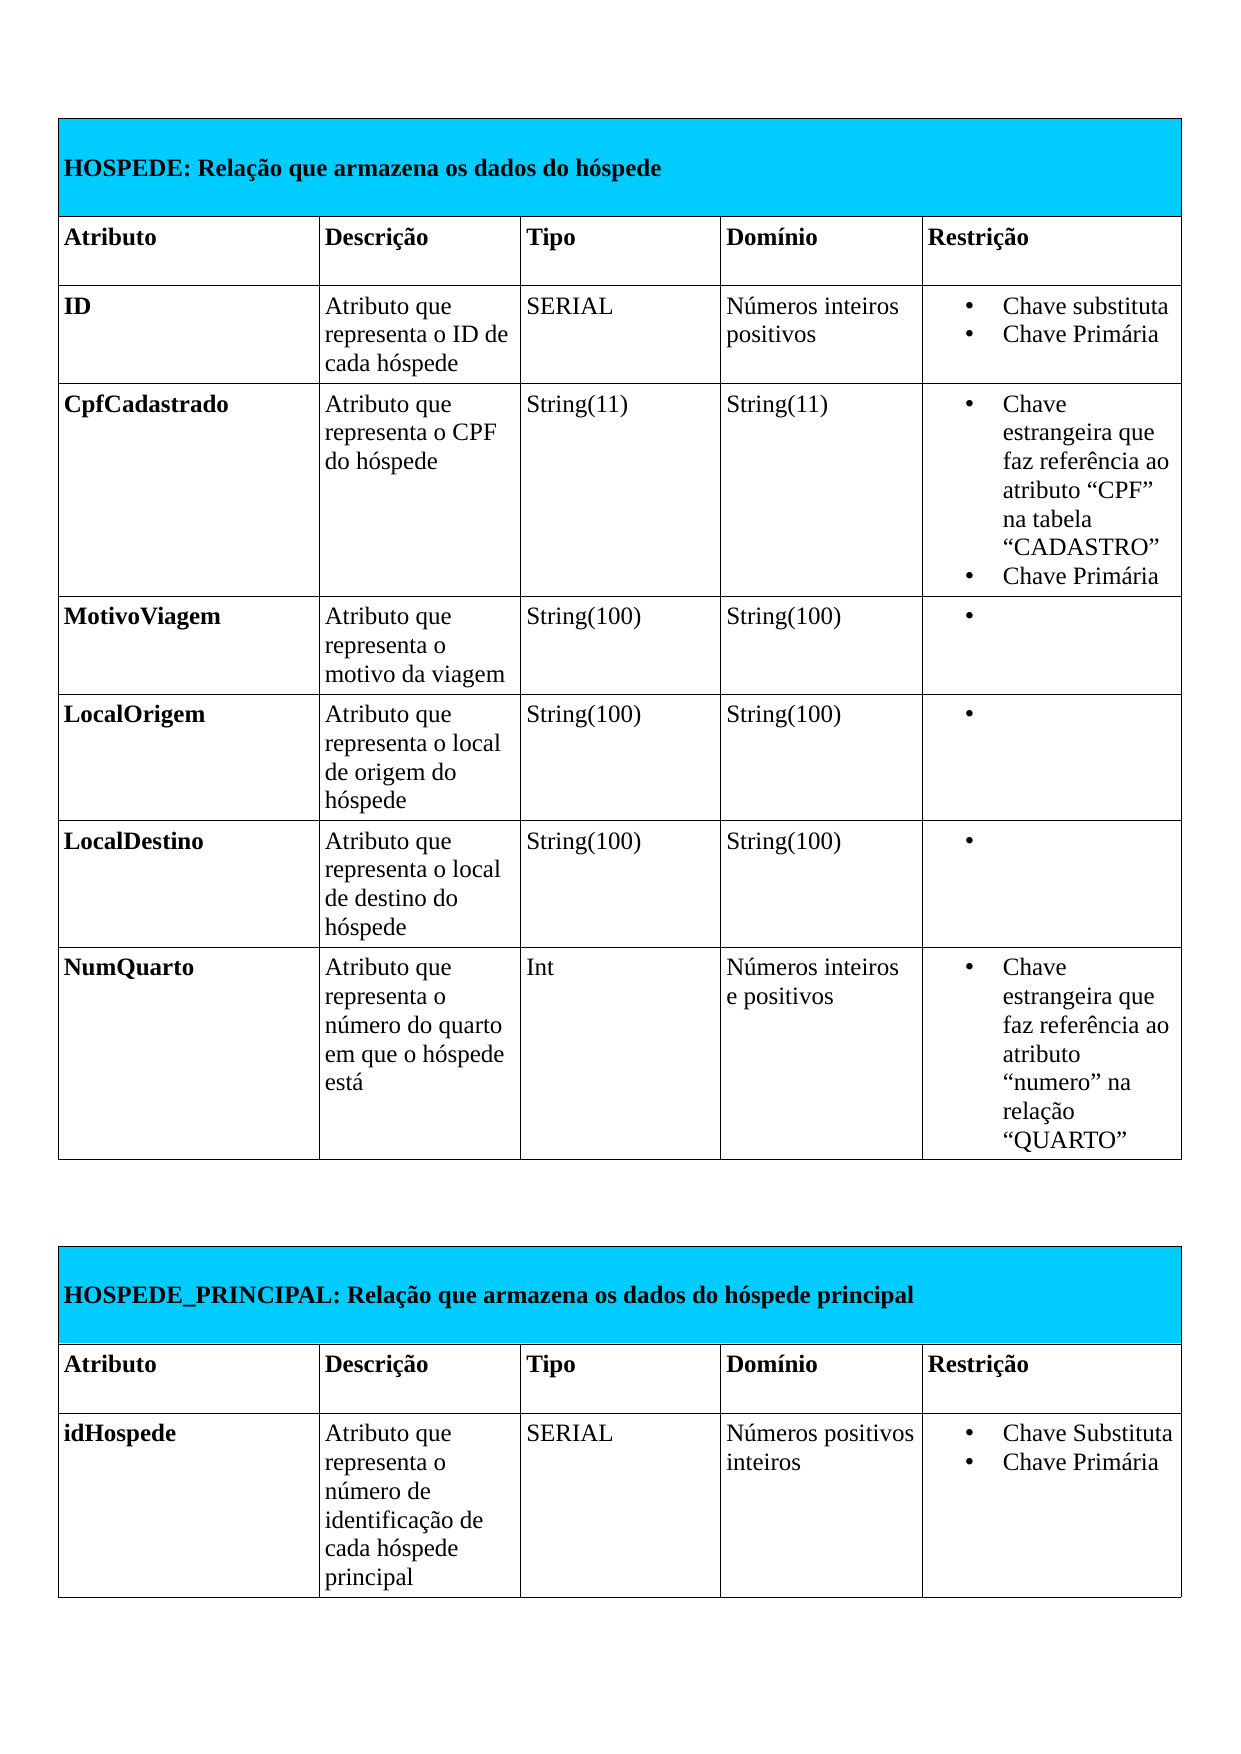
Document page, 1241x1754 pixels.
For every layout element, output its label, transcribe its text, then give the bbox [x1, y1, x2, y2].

table_cell Tipo [521, 1345, 720, 1413]
table_cell ID [59, 286, 319, 383]
table_cell Chave substituta Chave Primária [923, 286, 1181, 383]
table_cell SERIAL [521, 1414, 720, 1597]
table_cell Restrição [923, 1345, 1181, 1413]
table_cell Chave Substituta Chave Primária [923, 1414, 1181, 1597]
table_cell Atributo que representa o número de identificação de cada hóspede principal [320, 1414, 520, 1597]
table_cell String(11) [521, 384, 720, 596]
table_cell Números positivos inteiros [721, 1414, 922, 1597]
table_cell Atributo [59, 217, 319, 285]
table_cell Atributo que representa o CPF do hóspede [320, 384, 520, 596]
table_cell Tipo [521, 217, 720, 285]
table_cell String(100) [721, 597, 922, 693]
table_cell Atributo que representa o número do quarto em que o hóspede está [320, 948, 520, 1159]
table_cell [923, 597, 1181, 693]
table_cell CpfCadastrado [59, 384, 319, 596]
table_cell Descrição [320, 217, 520, 285]
table_cell LocalDestino [59, 821, 319, 947]
table_cell MotivoViagem [59, 597, 319, 693]
table_cell String(100) [521, 597, 720, 693]
table_cell idHospede [59, 1414, 319, 1597]
table_cell String(100) [721, 695, 922, 820]
table_cell Descrição [320, 1345, 520, 1413]
table_cell Domínio [721, 217, 922, 285]
table_cell Chave estrangeira que faz referência ao atributo “CPF” na tabela “CADASTRO” Chave Primária [923, 384, 1181, 596]
table_header HOSPEDE_PRINCIPAL: Relação que armazena os dados do hóspede principal [59, 1247, 1181, 1343]
table_cell Números inteiros positivos [721, 286, 922, 383]
table_cell String(100) [521, 821, 720, 947]
table_cell String(100) [721, 821, 922, 947]
table_cell String(11) [721, 384, 922, 596]
table_cell Int [521, 948, 720, 1159]
table_cell Domínio [721, 1345, 922, 1413]
table_cell Atributo que representa o local de origem do hóspede [320, 695, 520, 820]
table_cell [923, 695, 1181, 820]
table_cell Atributo que representa o ID de cada hóspede [320, 286, 520, 383]
table_cell LocalOrigem [59, 695, 319, 820]
table_cell Atributo [59, 1345, 319, 1413]
table_cell Chave estrangeira que faz referência ao atributo “numero” na relação “QUARTO” [923, 948, 1181, 1159]
table_header HOSPEDE: Relação que armazena os dados do hóspede [59, 119, 1181, 216]
table_cell Números inteiros e positivos [721, 948, 922, 1159]
table_cell [923, 821, 1181, 947]
table_cell Atributo que representa o local de destino do hóspede [320, 821, 520, 947]
table_cell Atributo que representa o motivo da viagem [320, 597, 520, 693]
table_cell NumQuarto [59, 948, 319, 1159]
table_cell String(100) [521, 695, 720, 820]
table_cell Restrição [923, 217, 1181, 285]
table_cell SERIAL [521, 286, 720, 383]
